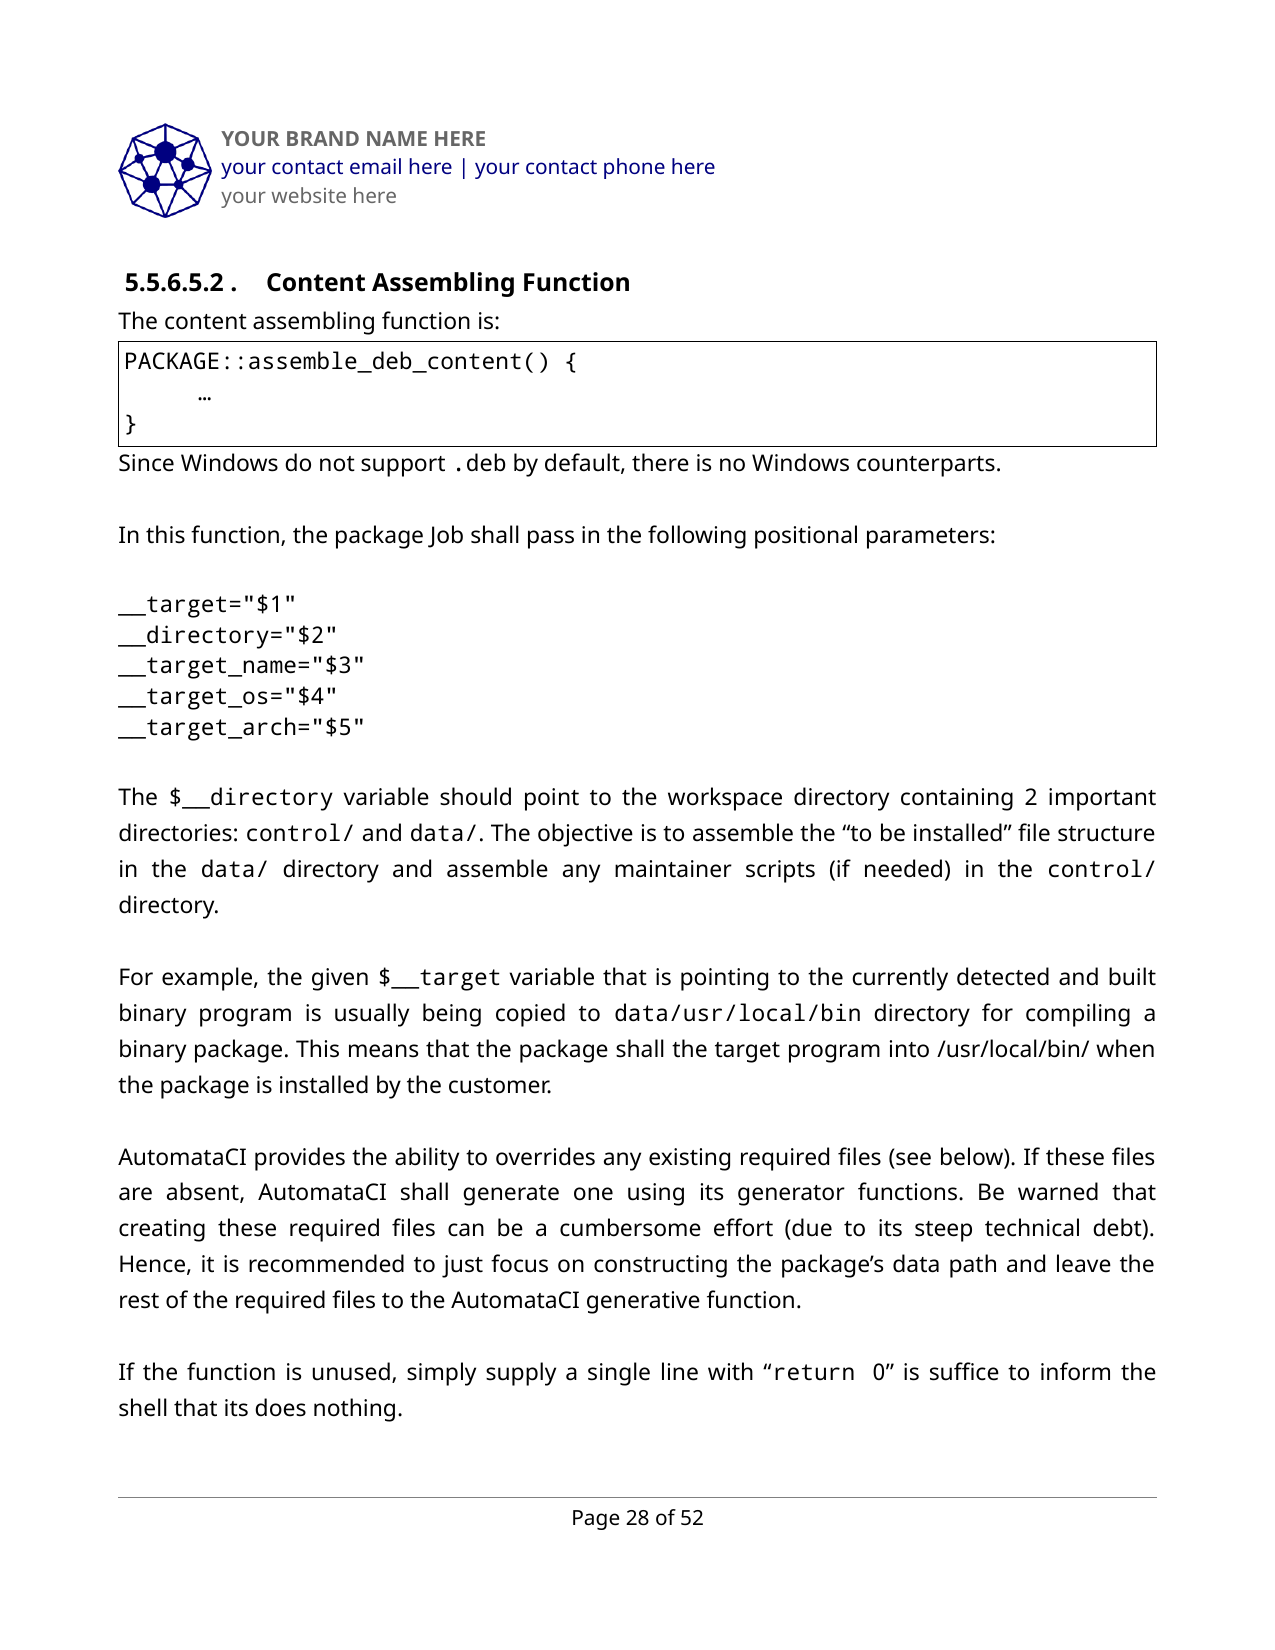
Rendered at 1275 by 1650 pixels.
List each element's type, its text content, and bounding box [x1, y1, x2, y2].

text Since Windows do not support .deb by default, there is no Windows counterparts. [118, 447, 1157, 478]
text The content assembling function is: [118, 305, 1157, 337]
text __target_arch="$5" [118, 714, 1157, 741]
text The $__directory variable should point to the workspace directory containing 2 important directories: control/ and data/. The objective is to assemble the “to be installed” file structure in the data/ directory and assemble any maintainer scripts (if needed) in the control/ directory. [118, 781, 1157, 920]
subtitle Content Assembling Function [118, 265, 1157, 299]
text In this function, the package Job shall pass in the following positional parameters: [118, 519, 1157, 550]
text __directory="$2" [118, 622, 1157, 649]
picture [118, 123, 212, 218]
text __target_os="$4" [118, 683, 1157, 710]
text AutomataCI provides the ability to overrides any existing required files (see below). If these files are absent, AutomataCI shall generate one using its generator functions. Be warned that creating these required files can be a cumbersome effort (due to its steep technical debt). Hence, it is recommended to just focus on constructing the package’s data path and leave the rest of the required files to the AutomataCI generative function. [118, 1140, 1157, 1315]
text __target="$1" [118, 591, 1157, 618]
text If the function is unused, simply supply a single line with “return 0” is suffice to inform the shell that its does nothing. [118, 1356, 1157, 1423]
table_header PACKAGE::assemble_deb_content() { … } [119, 342, 1156, 446]
text __target_name="$3" [118, 653, 1157, 679]
text For example, the given $__target variable that is pointing to the currently detected and built binary program is usually being copied to data/usr/local/bin directory for compiling a binary package. This means that the package shall the target program into /usr/local/bin/ when the package is installed by the customer. [118, 961, 1157, 1100]
